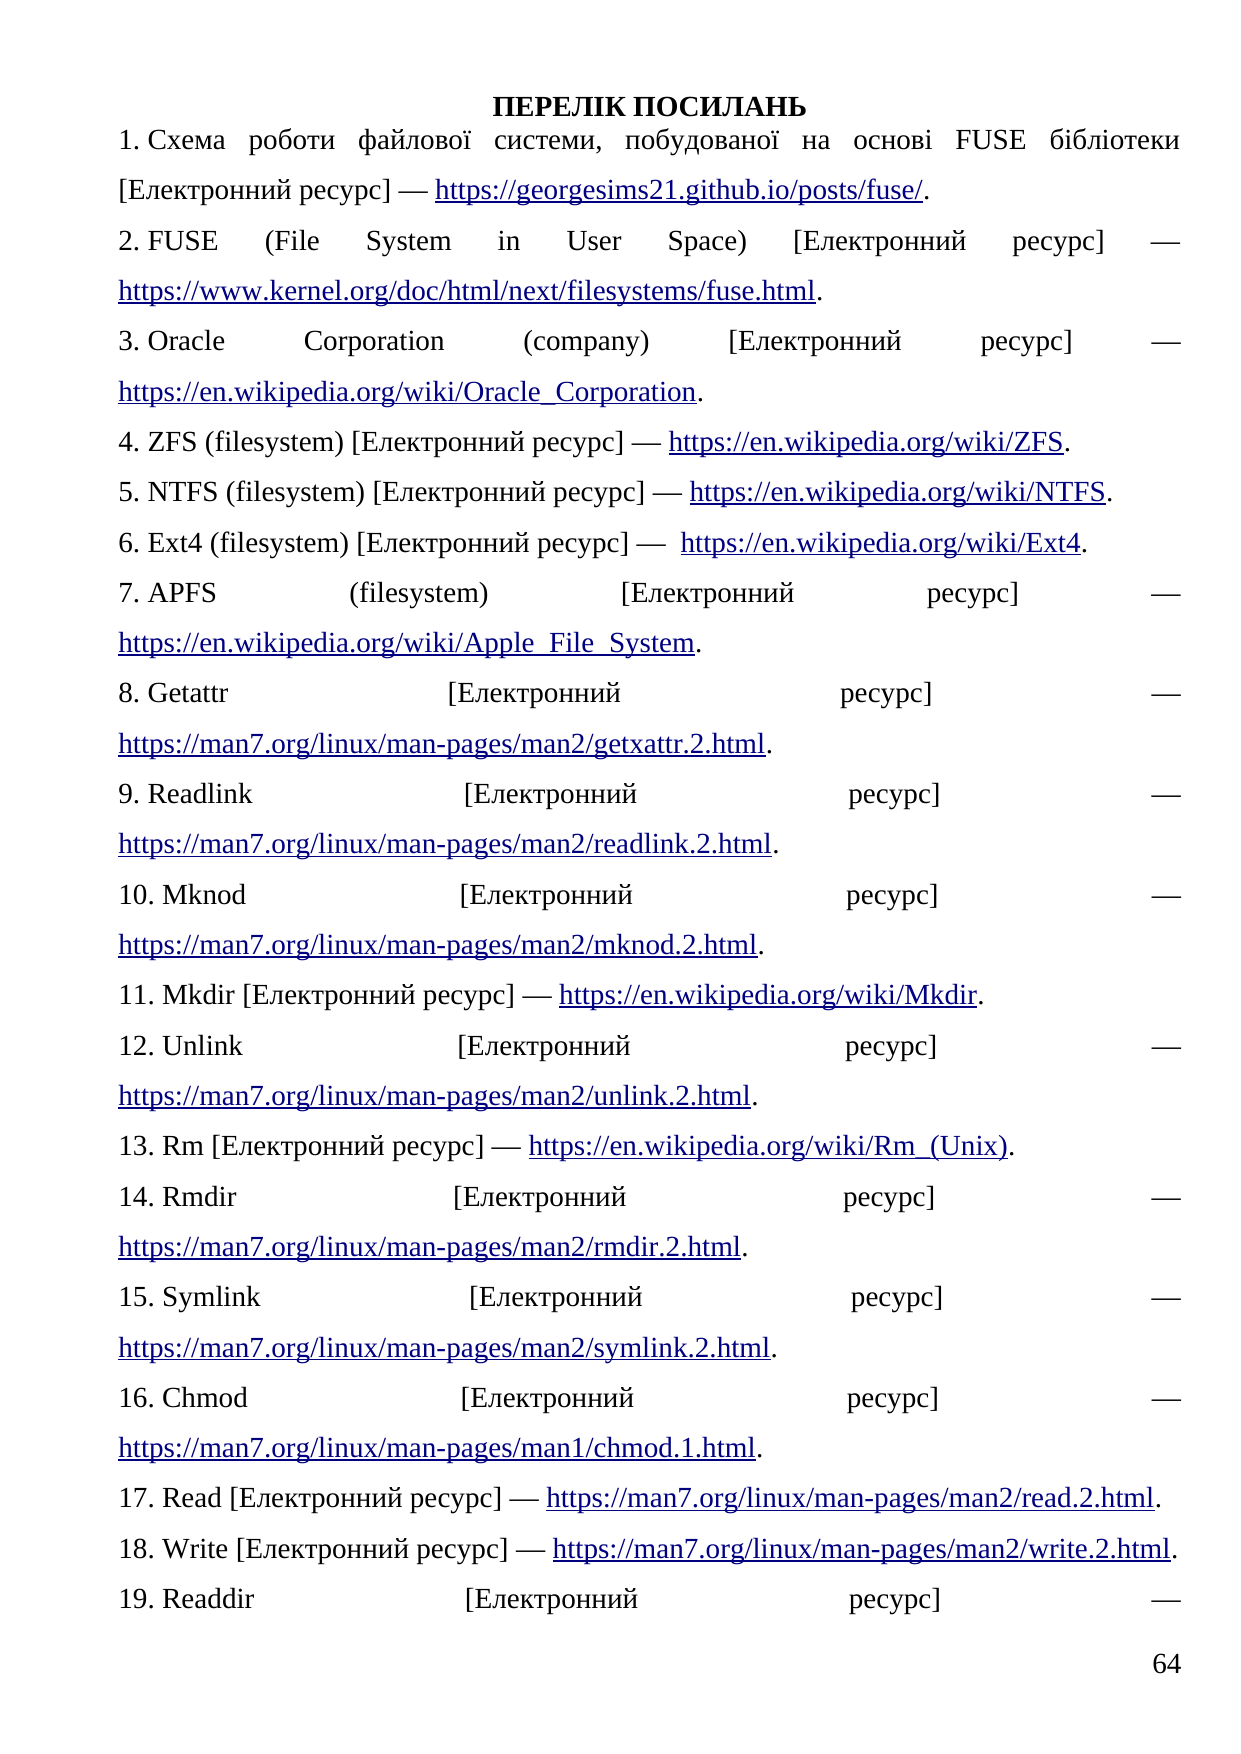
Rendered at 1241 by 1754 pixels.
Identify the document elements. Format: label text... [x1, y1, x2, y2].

list Oracle Corporation (company) [Електронний ресурс] — https://en.wikipedia.org/wiki/Oracle_Corporation. [118, 323, 1181, 407]
list NTFS (filesystem) [Електронний ресурс] — https://en.wikipedia.org/wiki/NTFS. [118, 474, 1181, 508]
list FUSE (File System in User Space) [Електронний ресурс] — https://www.kernel.org/doc/html/next/filesystems/fuse.html. [118, 223, 1181, 307]
list Symlink [Електронний ресурс] — https://man7.org/linux/man-pages/man2/symlink.2.html. [118, 1279, 1181, 1363]
list ZFS (filesystem) [Електронний ресурс] — https://en.wikipedia.org/wiki/ZFS. [118, 424, 1181, 458]
list Unlink [Електронний ресурс] — https://man7.org/linux/man-pages/man2/unlink.2.html. [118, 1028, 1181, 1112]
list APFS (filesystem) [Електронний ресурс] — https://en.wikipedia.org/wiki/Apple_File_System. [118, 575, 1181, 659]
list Readdir [Електронний ресурс] — [118, 1581, 1181, 1615]
list Схема роботи файлової системи, побудованої на основі FUSE бібліотеки [Електронний ресурс] — https://georgesims21.github.io/posts/fuse/. [118, 122, 1181, 206]
list Chmod [Електронний ресурс] — https://man7.org/linux/man-pages/man1/chmod.1.html. [118, 1380, 1181, 1464]
list Rm [Електронний ресурс] — https://en.wikipedia.org/wiki/Rm_(Unix). [118, 1128, 1181, 1162]
list Rmdir [Електронний ресурс] — https://man7.org/linux/man-pages/man2/rmdir.2.html. [118, 1179, 1181, 1263]
list Write [Електронний ресурс] — https://man7.org/linux/man-pages/man2/write.2.html. [118, 1531, 1181, 1564]
list Ext4 (filesystem) [Електронний ресурс] — https://en.wikipedia.org/wiki/Ext4. [118, 525, 1181, 558]
list Mkdir [Електронний ресурс] — https://en.wikipedia.org/wiki/Mkdir. [118, 977, 1181, 1011]
subtitle Перелік посилань [118, 89, 1181, 122]
list Read [Електронний ресурс] — https://man7.org/linux/man-pages/man2/read.2.html. [118, 1481, 1181, 1514]
list Getattr [Електронний ресурс] — https://man7.org/linux/man-pages/man2/getxattr.2.html. [118, 676, 1181, 759]
list Readlink [Електронний ресурс] — https://man7.org/linux/man-pages/man2/readlink.2.html. [118, 776, 1181, 860]
list Mknod [Електронний ресурс] — https://man7.org/linux/man-pages/man2/mknod.2.html. [118, 877, 1181, 961]
